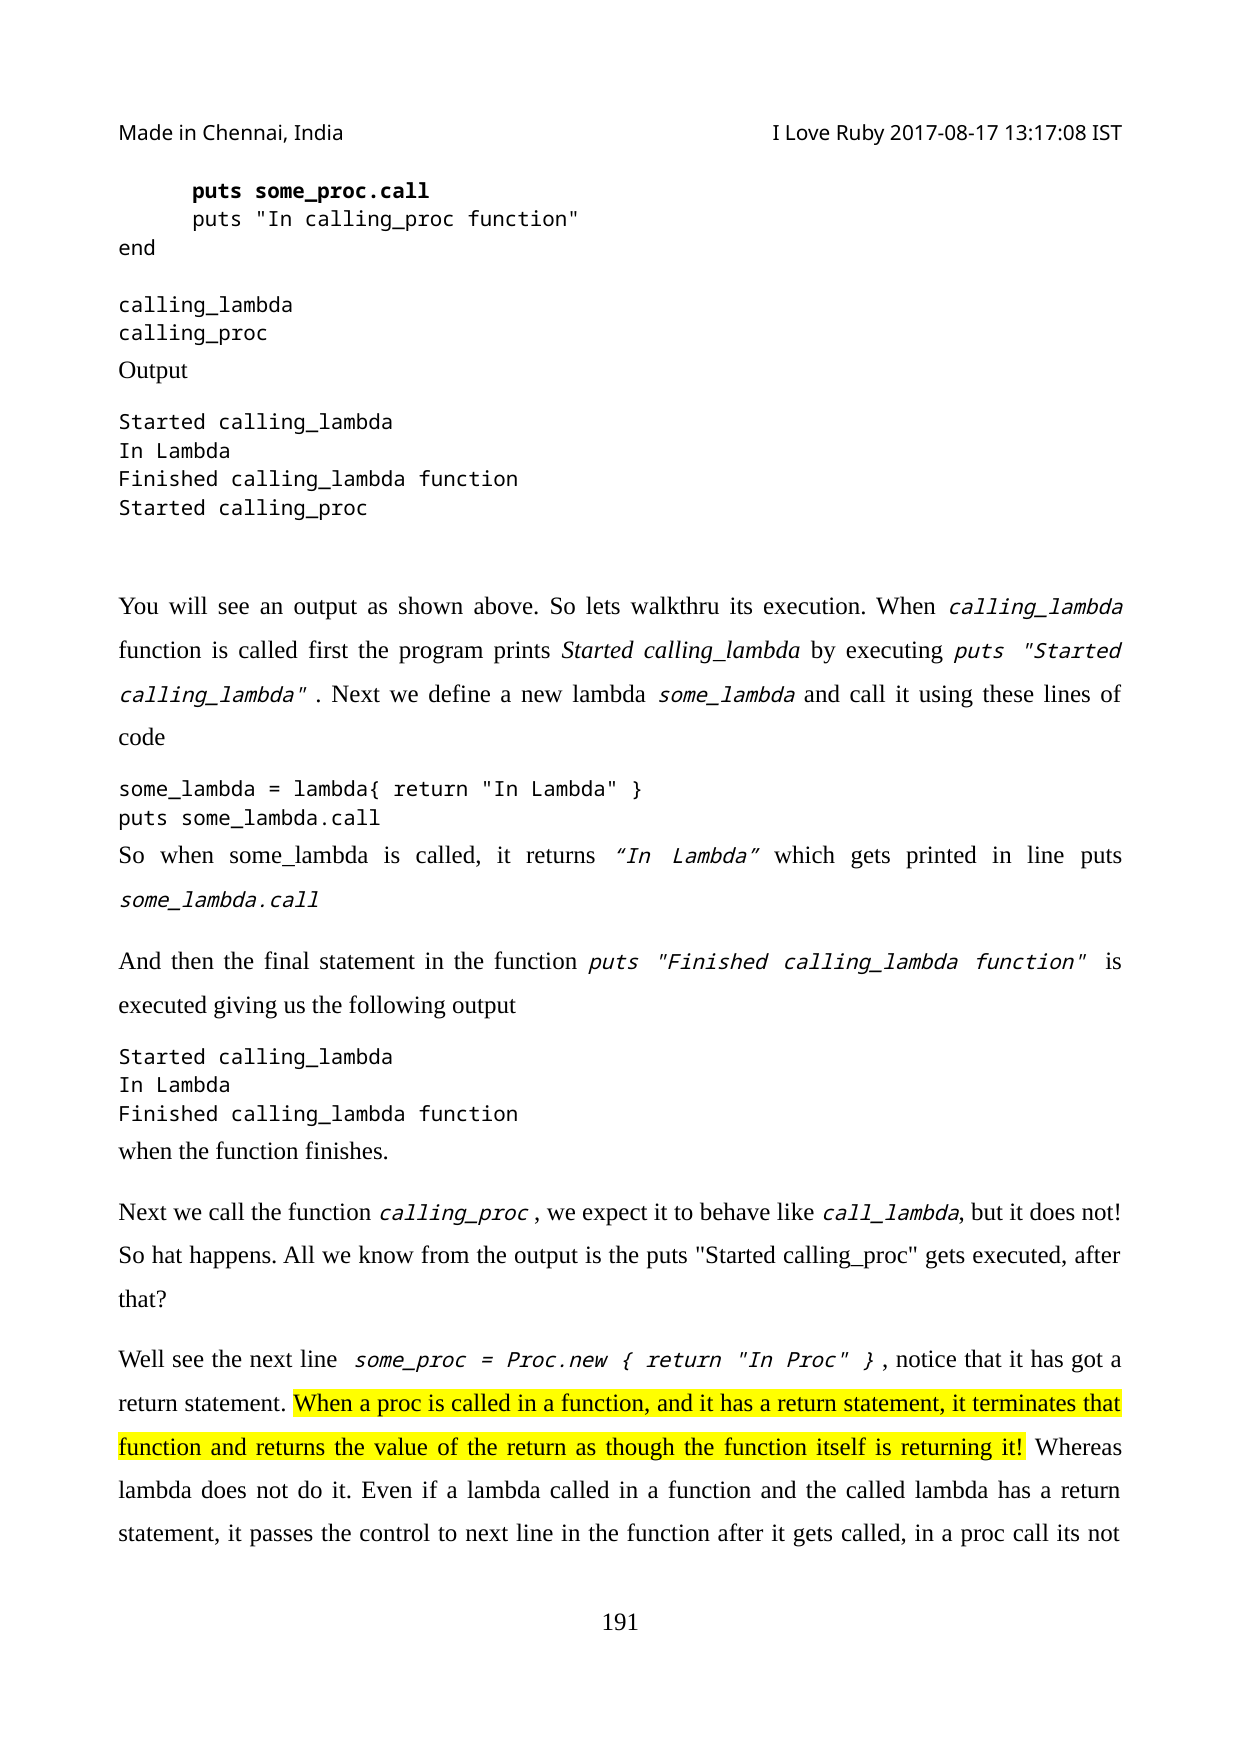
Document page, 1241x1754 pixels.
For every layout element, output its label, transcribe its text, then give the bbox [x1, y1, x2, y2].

text Finished calling_lambda function [118, 464, 1122, 493]
text calling_lambda [118, 290, 1122, 318]
text In Lambda [118, 1070, 1122, 1099]
text Started calling_lambda [118, 1042, 1122, 1070]
text puts "In calling_proc function" [118, 204, 1122, 233]
text Next we call the function calling_proc , we expect it to behave like call_lambda, but it does not! So hat happens. All we know from the output is the puts "Started calling_proc" gets executed, after that? [118, 1197, 1122, 1312]
text In Lambda [118, 436, 1122, 464]
text puts some_lambda.call [118, 803, 1122, 831]
text Started calling_proc [118, 493, 1122, 521]
text some_lambda = lambda{ return "In Lambda" } [118, 774, 1122, 803]
text Well see the next line some_proc = Proc.new { return "In Proc" } , notice that it has got a return statement. When a proc is called in a function, and it has a return statement, it terminates that function and returns the value of the return as though the function itself is returning it! Whereas lambda does not do it. Even if a lambda called in a function and the called lambda has a return statement, it passes the control to next line in the function after it gets called, in a proc call its not [118, 1344, 1122, 1547]
text when the function finishes. [118, 1136, 1122, 1165]
text Finished calling_lambda function [118, 1099, 1122, 1127]
text puts some_proc.call [118, 176, 1122, 204]
text So when some_lambda is called, it returns “In Lambda” which gets printed in line puts some_lambda.call [118, 840, 1122, 913]
text Output [118, 356, 1122, 384]
text You will see an output as shown above. So lets walkthru its execution. When calling_lambda function is called first the program prints Started calling_lambda by executing puts "Started calling_lambda" . Next we define a new lambda some_lambda and call it using these lines of code [118, 591, 1122, 751]
text calling_proc [118, 318, 1122, 347]
text And then the final statement in the function puts "Finished calling_lambda function" is executed giving us the following output [118, 946, 1122, 1018]
text Started calling_lambda [118, 407, 1122, 436]
text end [118, 233, 1122, 261]
